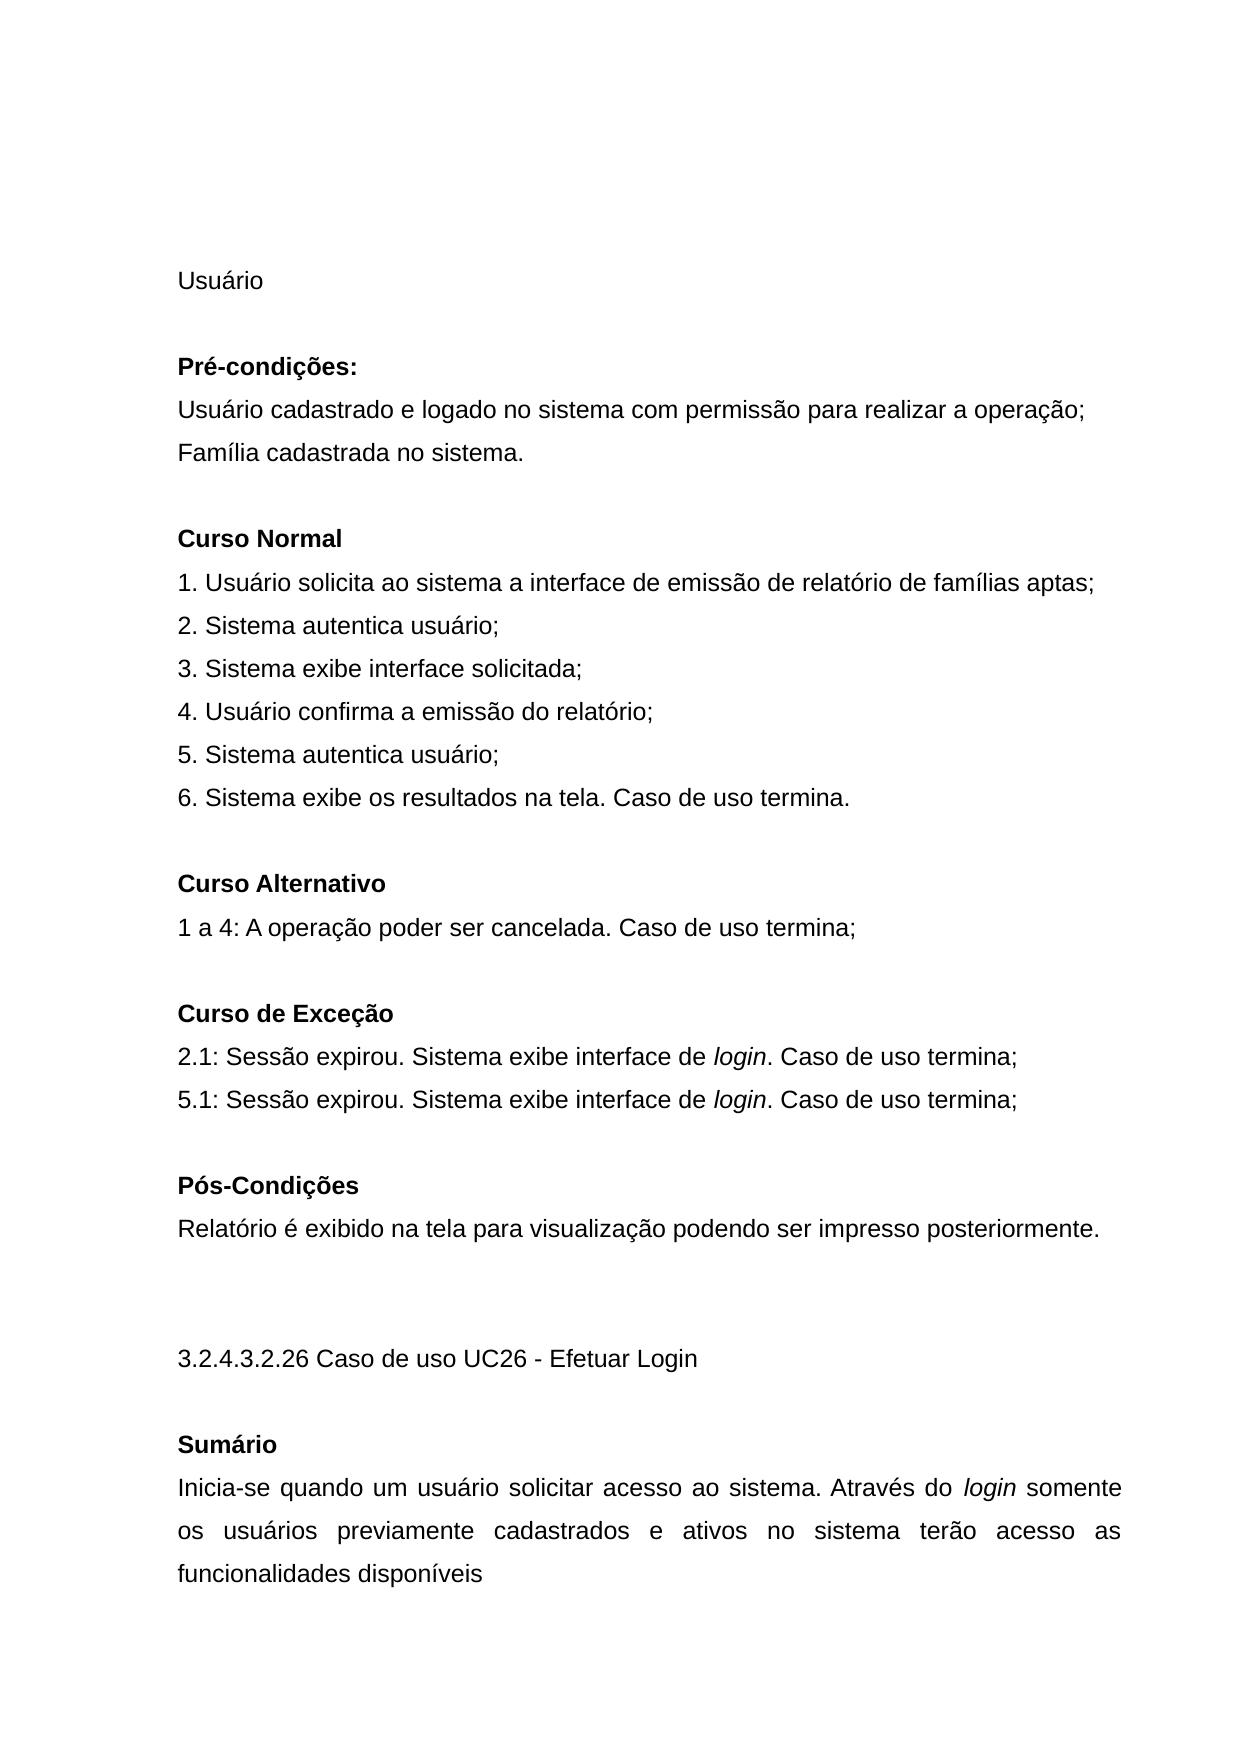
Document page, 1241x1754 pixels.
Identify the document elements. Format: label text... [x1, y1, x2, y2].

text 5. Sistema autentica usuário; [177, 740, 1122, 769]
text 2. Sistema autentica usuário; [177, 611, 1122, 639]
text 6. Sistema exibe os resultados na tela. Caso de uso termina. [177, 783, 1122, 812]
text 5.1: Sessão expirou. Sistema exibe interface de login. Caso de uso termina; [177, 1085, 1122, 1114]
text Relatório é exibido na tela para visualização podendo ser impresso posteriormente. [177, 1214, 1122, 1243]
text Inicia-se quando um usuário solicitar acesso ao sistema. Através do login somente os usuários previamente cadastrados e ativos no sistema terão acesso as funcionalidades disponíveis [177, 1473, 1122, 1588]
text 3. Sistema exibe interface solicitada; [177, 654, 1122, 683]
text 1 a 4: A operação poder ser cancelada. Caso de uso termina; [177, 913, 1122, 941]
text Família cadastrada no sistema. [177, 438, 1122, 467]
text 1. Usuário solicita ao sistema a interface de emissão de relatório de famílias aptas; [177, 568, 1122, 596]
text Usuário [177, 266, 1122, 294]
text Curso de Exceção [177, 999, 1122, 1028]
text 4. Usuário confirma a emissão do relatório; [177, 697, 1122, 726]
text Pós-Condições [177, 1171, 1122, 1200]
text 3.2.4.3.2.26 Caso de uso UC26 - Efetuar Login [177, 1344, 1122, 1373]
text Curso Normal [177, 524, 1122, 553]
text Usuário cadastrado e logado no sistema com permissão para realizar a operação; [177, 395, 1122, 424]
text 2.1: Sessão expirou. Sistema exibe interface de login. Caso de uso termina; [177, 1042, 1122, 1071]
text Pré-condições: [177, 352, 1122, 381]
text Sumário [177, 1430, 1122, 1459]
text Curso Alternativo [177, 869, 1122, 898]
